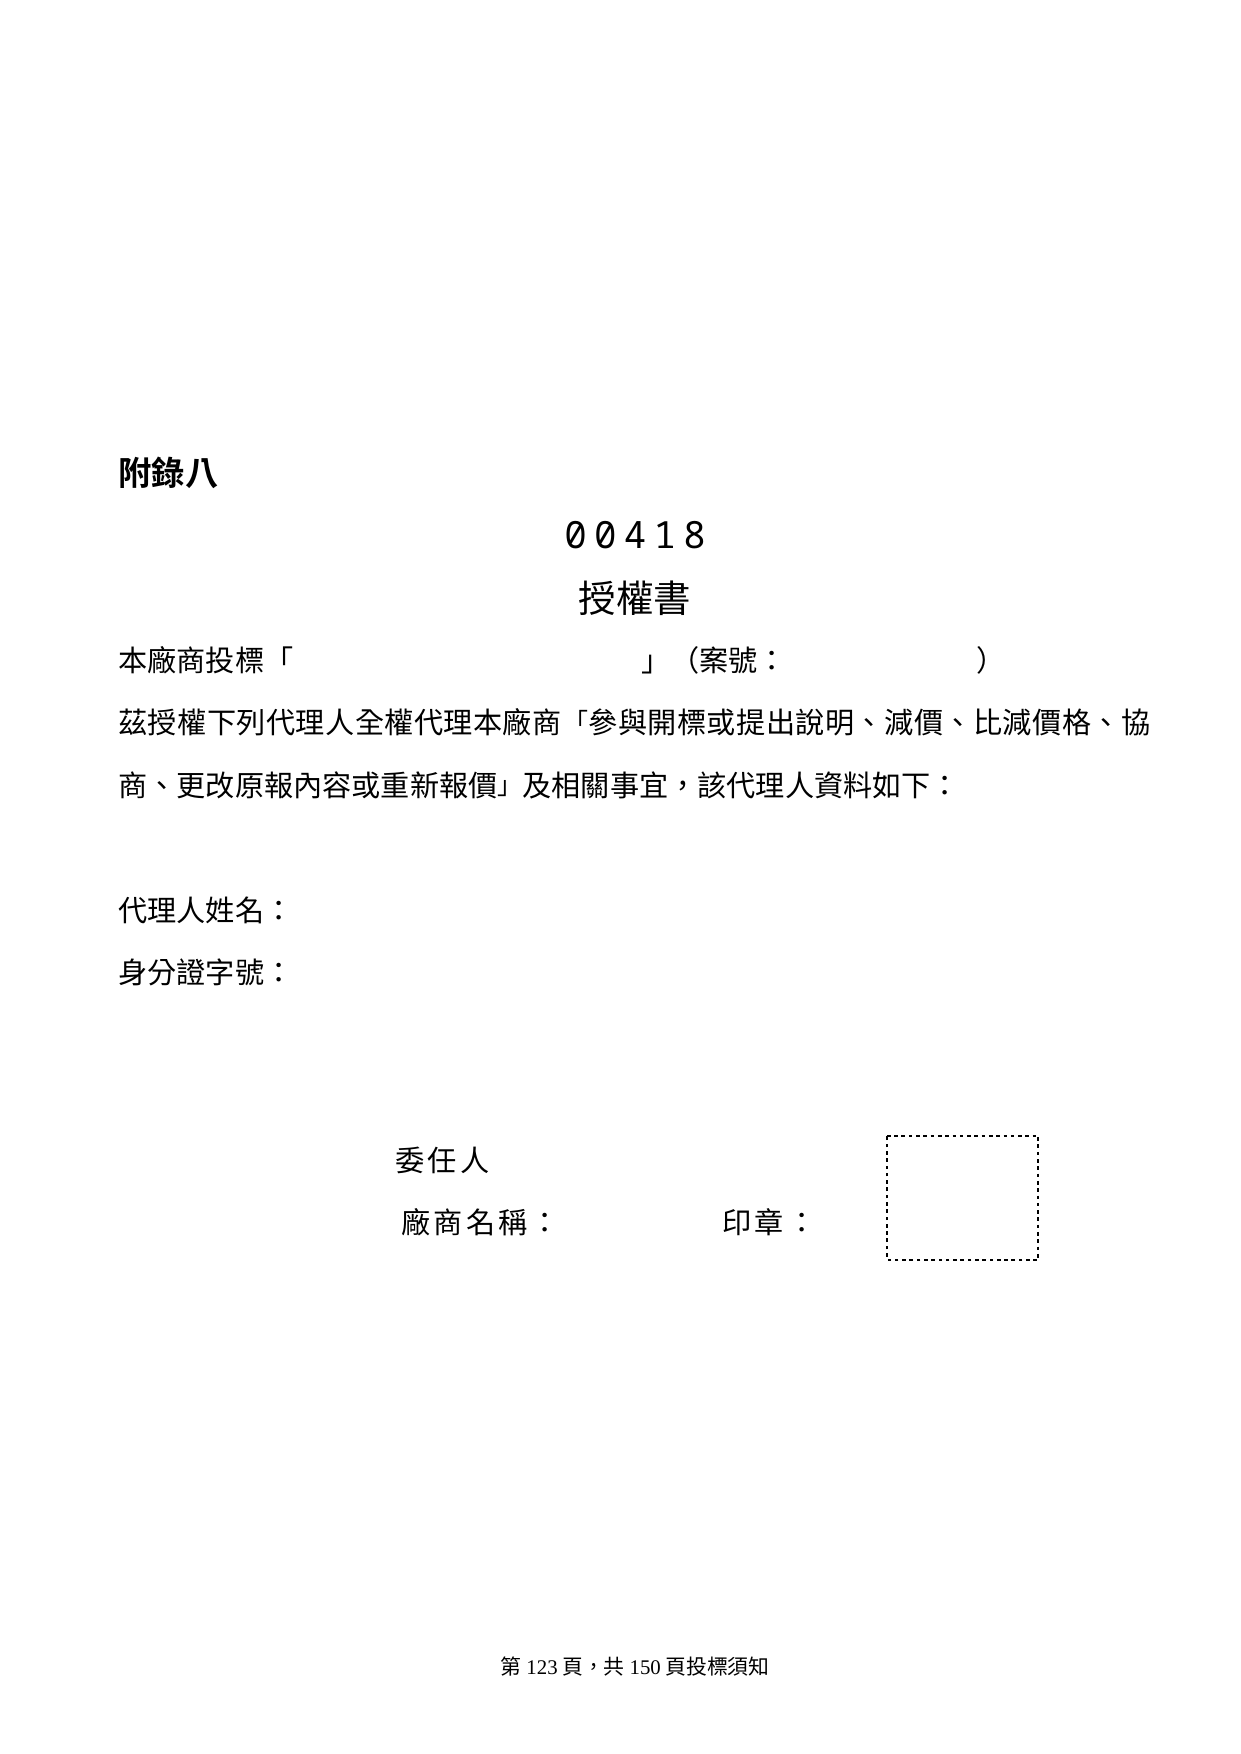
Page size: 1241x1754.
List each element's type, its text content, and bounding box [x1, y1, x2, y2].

text 茲授權下列代理人全權代理本廠商「參與開標或提出說明、減價、比減價格、協商、更改原報內容或重新報價」及相關事宜，該代理人資料如下： [118, 679, 1152, 804]
text 授權書 [118, 554, 1152, 617]
text 委任人 [118, 1117, 1152, 1179]
text 代理人姓名： [118, 867, 1152, 929]
text 本廠商投標「 」（案號： ） [118, 617, 1152, 679]
text 廠商名稱： 印章： [118, 1179, 887, 1242]
subtitle 附錄八 [118, 429, 1152, 492]
text [1038, 1179, 1152, 1242]
text 身分證字號： [118, 929, 1152, 992]
text 00418 [118, 492, 1152, 554]
